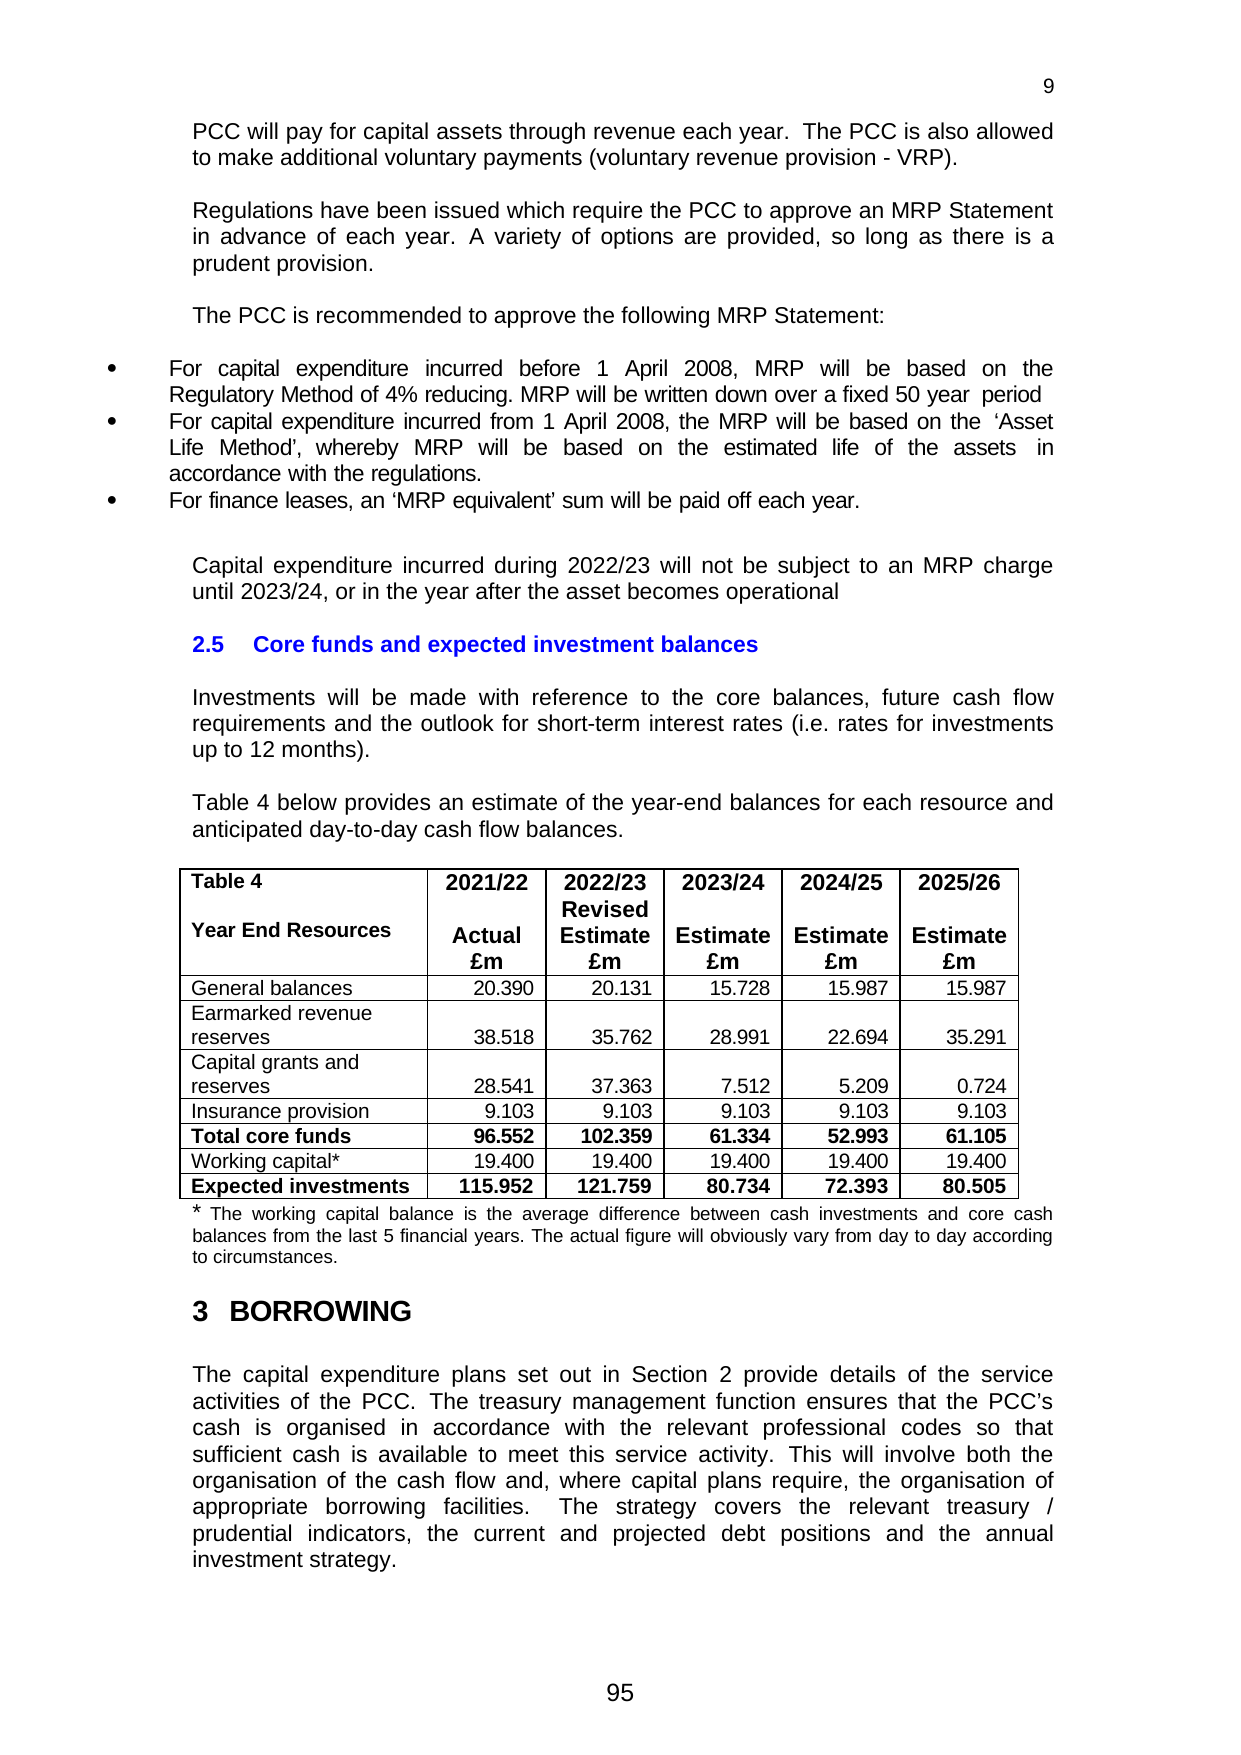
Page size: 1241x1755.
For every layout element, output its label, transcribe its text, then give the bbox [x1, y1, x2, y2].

table_header 2025/26 Estimate £m [901, 870, 1018, 975]
text Regulations have been issued which require the PCC to approve an MRP Statement in advance of each year. A variety of options are provided, so long as there is a prudent provision. [192, 197, 1054, 276]
text The PCC is recommended to approve the following MRP Statement: [192, 302, 1066, 329]
table_header 2023/24 Estimate £m [665, 870, 781, 975]
subtitle BORROWING [192, 1294, 1066, 1328]
table_cell 9.103 [783, 1099, 899, 1123]
table_cell 35.762 [547, 1001, 663, 1049]
table_cell Expected investments [181, 1174, 427, 1198]
table_cell 19.400 [547, 1149, 663, 1173]
table_cell 22.694 [783, 1001, 899, 1049]
table_cell 19.400 [783, 1149, 899, 1173]
table_cell 0.724 [901, 1050, 1018, 1098]
table_cell 20.390 [428, 976, 545, 1000]
list For finance leases, an ‘MRP equivalent’ sum will be paid off each year. [108, 487, 1066, 513]
table_cell 52.993 [783, 1124, 899, 1148]
table_cell 9.103 [428, 1099, 545, 1123]
table_cell 28.991 [665, 1001, 781, 1049]
table_cell 5.209 [783, 1050, 899, 1098]
table_cell 7.512 [665, 1050, 781, 1098]
table_cell 20.131 [547, 976, 663, 1000]
table_cell 80.734 [665, 1174, 781, 1198]
table_header Table 4 Year End Resources [181, 870, 427, 975]
table_cell 61.105 [901, 1124, 1018, 1148]
table_cell Total core funds [181, 1124, 427, 1148]
text Investments will be made with reference to the core balances, future cash flow requirements and the outlook for short-term interest rates (i.e. rates for investments up to 12 months). [192, 684, 1054, 763]
list Core funds and expected investment balances [192, 631, 1066, 657]
table_cell Insurance provision [181, 1099, 427, 1123]
table_cell 9.103 [665, 1099, 781, 1123]
table_cell 72.393 [783, 1174, 899, 1198]
text The capital expenditure plans set out in Section 2 provide details of the service activities of the PCC. The treasury management function ensures that the PCC’s cash is organised in accordance with the relevant professional codes so that sufficient cash is available to meet this service activity. This will involve both the organisation of the cash flow and, where capital plans require, the organisation of appropriate borrowing facilities. The strategy covers the relevant treasury / prudential indicators, the current and projected debt positions and the annual investment strategy. [192, 1361, 1054, 1572]
table_cell Working capital* [181, 1149, 427, 1173]
table_cell 9.103 [547, 1099, 663, 1123]
table_cell 19.400 [428, 1149, 545, 1173]
table_cell Earmarked revenue reserves [181, 1001, 427, 1049]
list For capital expenditure incurred from 1 April 2008, the MRP will be based on the ‘Asset Life Method’, whereby MRP will be based on the estimated life of the assets in accordance with the regulations. [108, 408, 1054, 487]
table_header 2021/22 Actual £m [428, 870, 545, 975]
table_cell 38.518 [428, 1001, 545, 1049]
table_header 2024/25 Estimate £m [783, 870, 899, 975]
table_cell 19.400 [901, 1149, 1018, 1173]
table_cell Capital grants and reserves [181, 1050, 427, 1098]
table_cell 37.363 [547, 1050, 663, 1098]
table_cell General balances [181, 976, 427, 1000]
text PCC will pay for capital assets through revenue each year. The PCC is also allowed to make additional voluntary payments (voluntary revenue provision - VRP). [192, 118, 1054, 171]
table_cell 15.987 [901, 976, 1018, 1000]
text Capital expenditure incurred during 2022/23 will not be subject to an MRP charge until 2023/24, or in the year after the asset becomes operational [192, 552, 1054, 605]
table_cell 80.505 [901, 1174, 1018, 1198]
table_cell 121.759 [547, 1174, 663, 1198]
table_cell 96.552 [428, 1124, 545, 1148]
table_cell 28.541 [428, 1050, 545, 1098]
text Table 4 below provides an estimate of the year-end balances for each resource and anticipated day-to-day cash flow balances. [192, 789, 1054, 842]
table_cell 35.291 [901, 1001, 1018, 1049]
table_cell 9.103 [901, 1099, 1018, 1123]
text 9 [169, 74, 1054, 98]
table_header 2022/23 Revised Estimate £m [547, 870, 663, 975]
table_cell 15.728 [665, 976, 781, 1000]
table_cell 15.987 [783, 976, 899, 1000]
table_cell 115.952 [428, 1174, 545, 1198]
text * The working capital balance is the average difference between cash investments and core cash balances from the last 5 financial years. The actual figure will obviously vary from day to day according to circumstances. [192, 1199, 1054, 1268]
table_cell 61.334 [665, 1124, 781, 1148]
table_cell 19.400 [665, 1149, 781, 1173]
list For capital expenditure incurred before 1 April 2008, MRP will be based on the Regulatory Method of 4% reducing. MRP will be written down over a fixed 50 year period [108, 355, 1054, 408]
table_cell 102.359 [547, 1124, 663, 1148]
